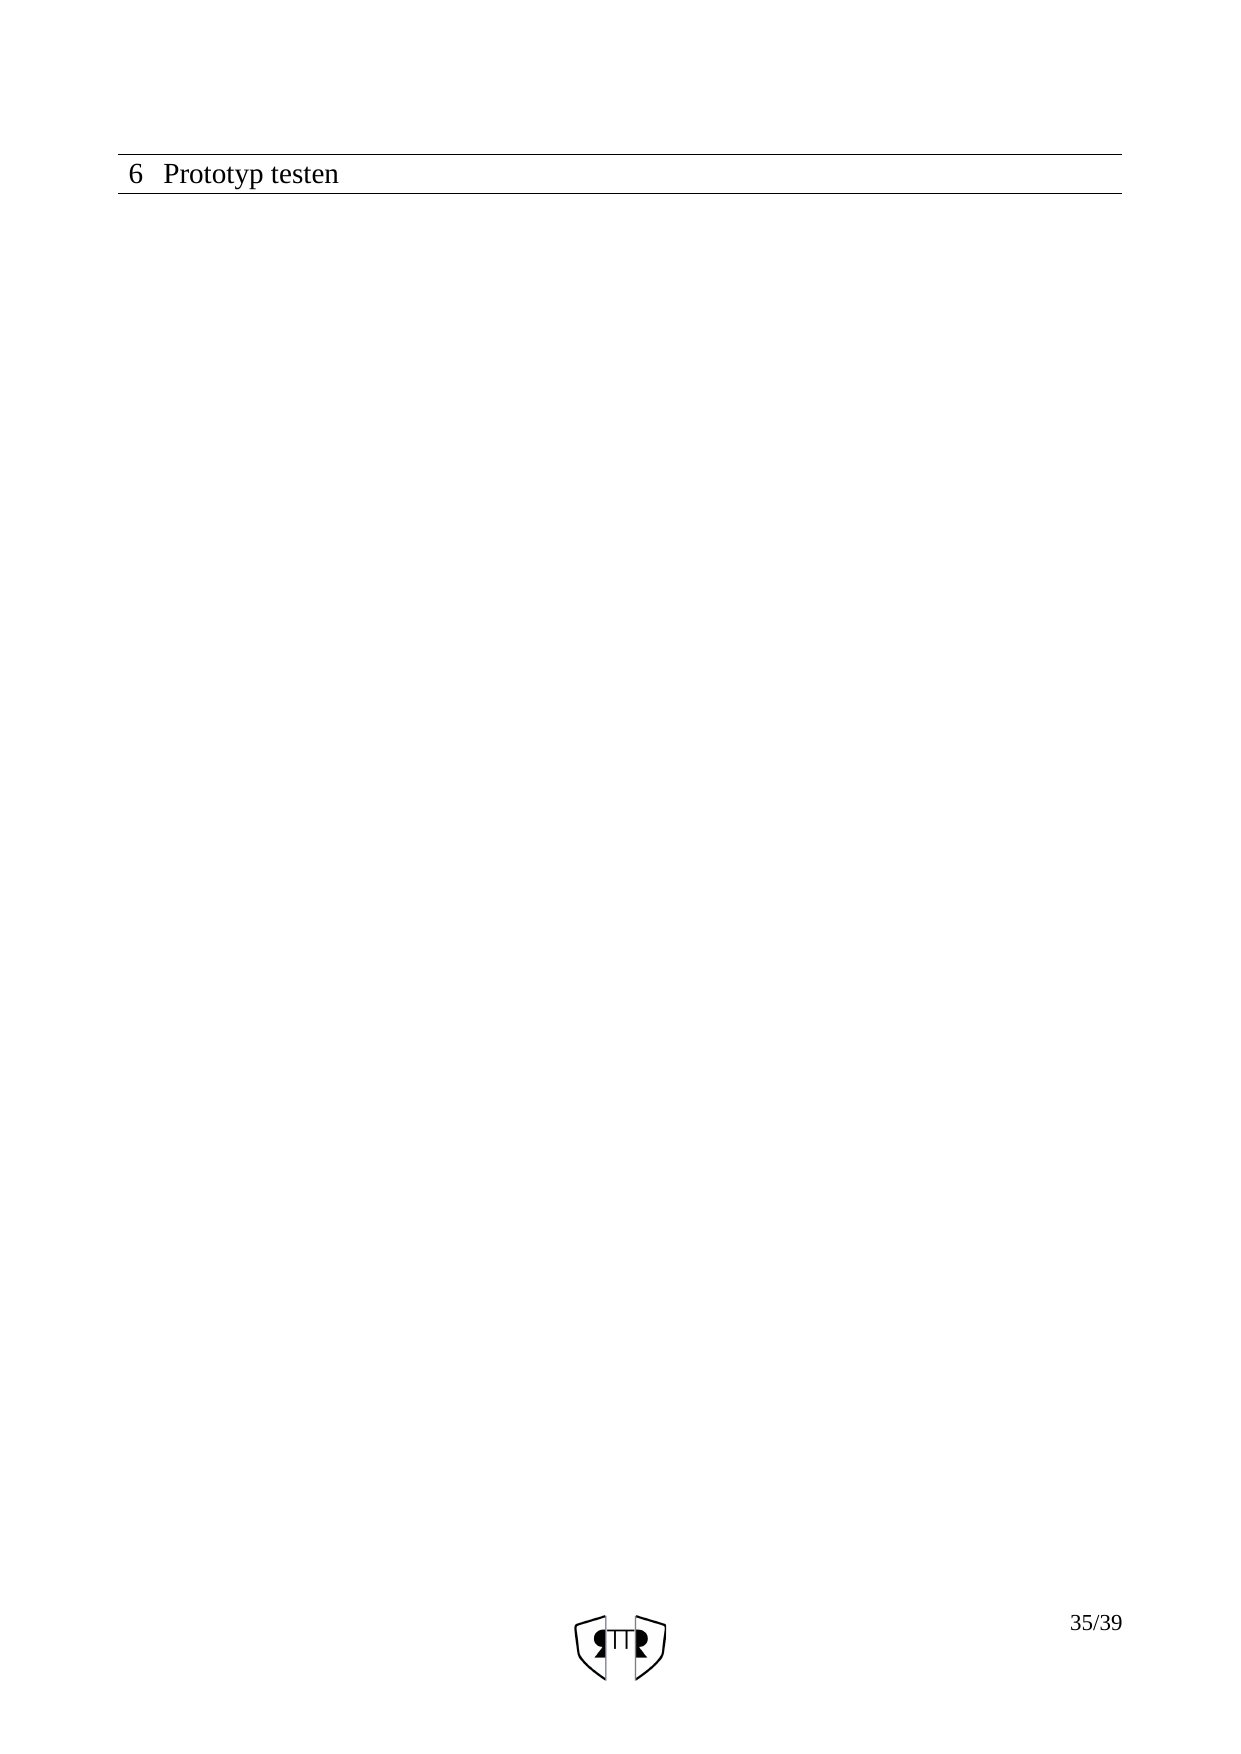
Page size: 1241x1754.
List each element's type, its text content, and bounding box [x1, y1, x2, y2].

subtitle Prototyp testen [118, 155, 1122, 193]
picture [574, 1615, 667, 1681]
